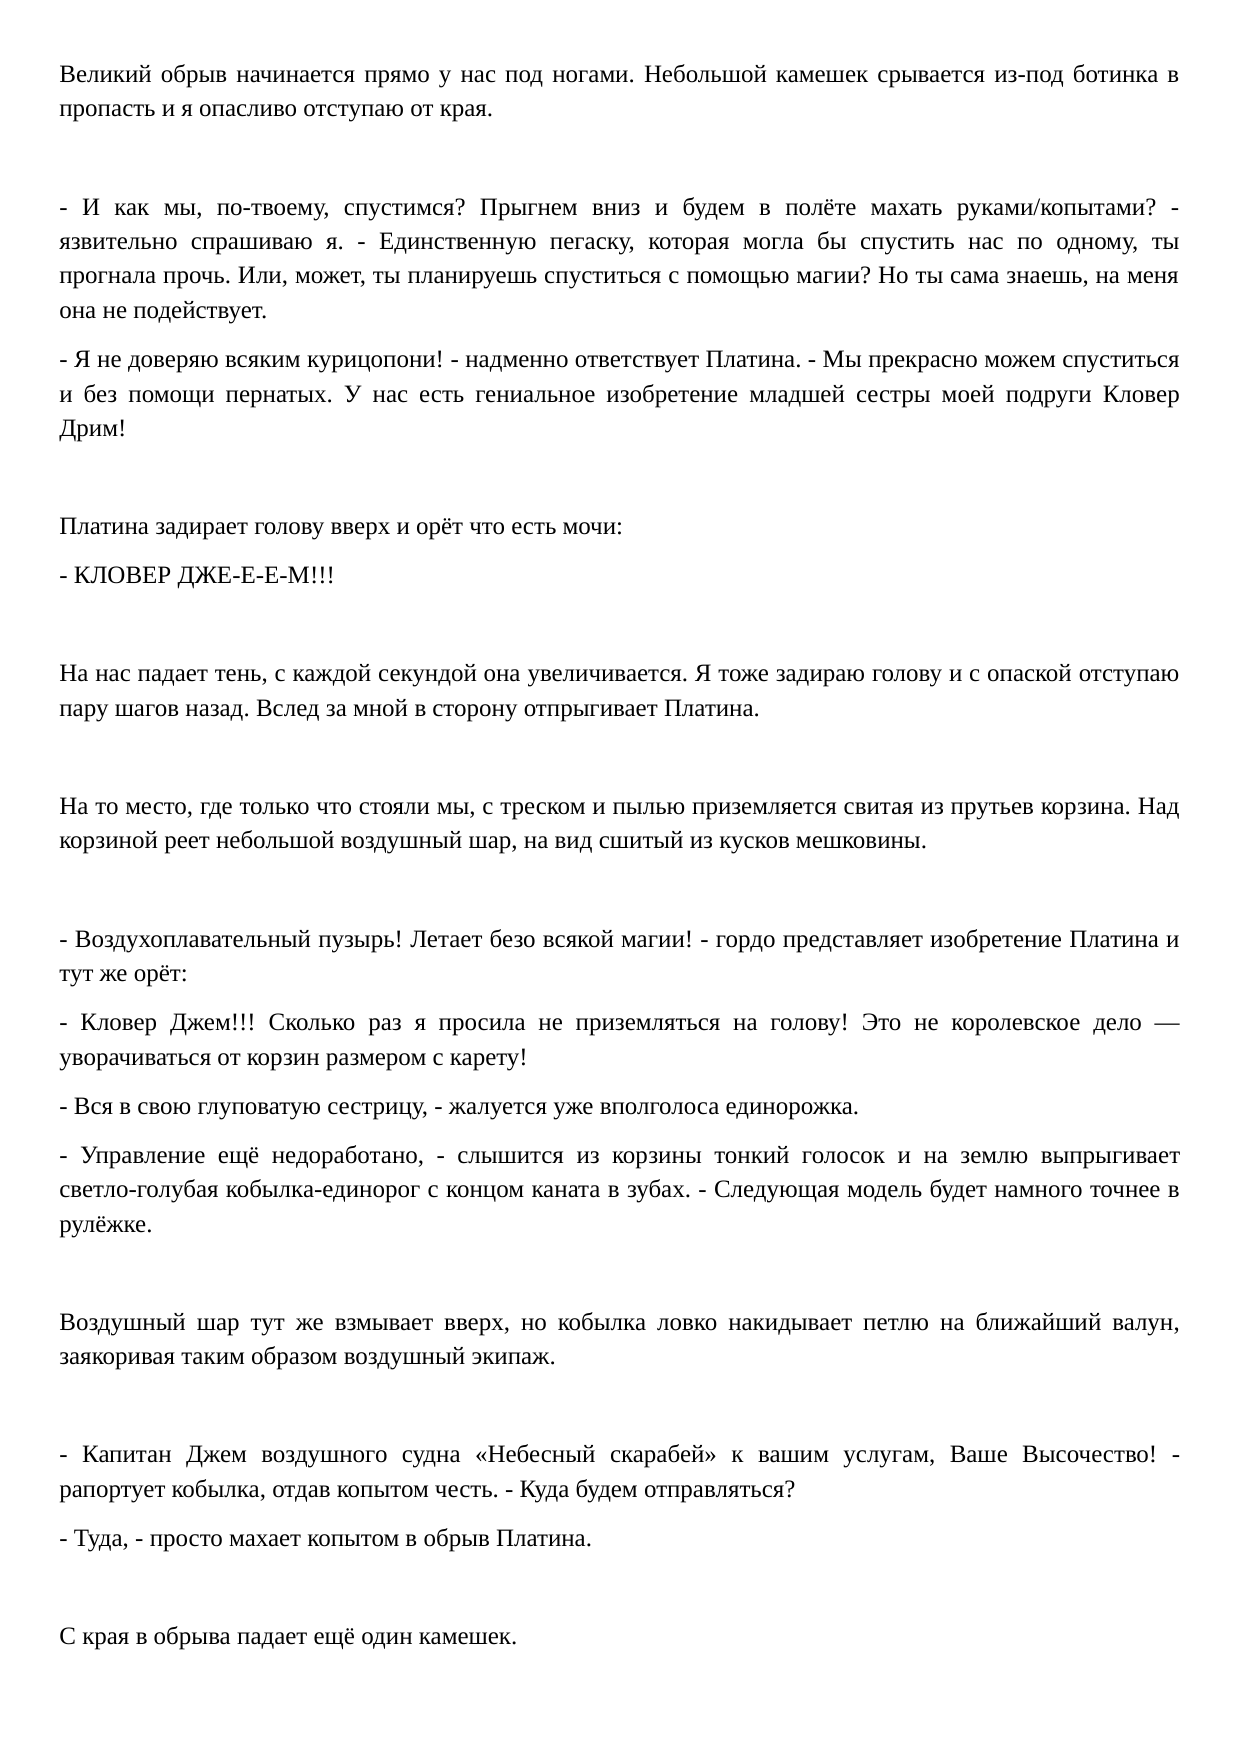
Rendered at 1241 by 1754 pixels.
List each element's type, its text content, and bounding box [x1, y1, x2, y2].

text - Капитан Джем воздушного судна «Небесный скарабей» к вашим услугам, Ваше Высочество! - рапортует кобылка, отдав копытом честь. - Куда будем отправляться? [59, 1439, 1181, 1503]
text - И как мы, по-твоему, спустимся? Прыгнем вниз и будем в полёте махать руками/копытами? - язвительно спрашиваю я. - Единственную пегаску, которая могла бы спустить нас по одному, ты прогнала прочь. Или, может, ты планируешь спуститься с помощью магии? Но ты сама знаешь, на меня она не подействует. [59, 192, 1181, 324]
text - КЛОВЕР ДЖЕ-Е-Е-М!!! [59, 560, 1181, 589]
text На нас падает тень, с каждой секундой она увеличивается. Я тоже задираю голову и с опаской отступаю пару шагов назад. Вслед за мной в сторону отпрыгивает Платина. [59, 658, 1181, 722]
text На то место, где только что стояли мы, с треском и пылью приземляется свитая из прутьев корзина. Над корзиной реет небольшой воздушный шар, на вид сшитый из кусков мешковины. [59, 791, 1181, 854]
text - Управление ещё недоработано, - слышится из корзины тонкий голосок и на землю выпрыгивает светло-голубая кобылка-единорог с концом каната в зубах. - Следующая модель будет намного точнее в рулёжке. [59, 1140, 1181, 1237]
text С края в обрыва падает ещё один камешек. [59, 1621, 1181, 1650]
text Воздушный шар тут же взмывает вверх, но кобылка ловко накидывает петлю на ближайший валун, заякоривая таким образом воздушный экипаж. [59, 1307, 1181, 1370]
text - Воздухоплавательный пузырь! Летает безо всякой магии! - гордо представляет изобретение Платина и тут же орёт: [59, 924, 1181, 987]
text - Кловер Джем!!! Сколько раз я просила не приземляться на голову! Это не королевское дело — уворачиваться от корзин размером с карету! [59, 1007, 1181, 1070]
text - Вся в свою глуповатую сестрицу, - жалуется уже вполголоса единорожка. [59, 1091, 1181, 1119]
text Великий обрыв начинается прямо у нас под ногами. Небольшой камешек срывается из-под ботинка в пропасть и я опасливо отступаю от края. [59, 59, 1181, 122]
text - Я не доверяю всяким курицопони! - надменно ответствует Платина. - Мы прекрасно можем спуститься и без помощи пернатых. У нас есть гениальное изобретение младшей сестры моей подруги Кловер Дрим! [59, 344, 1181, 442]
text - Туда, - просто махает копытом в обрыв Платина. [59, 1523, 1181, 1552]
text Платина задирает голову вверх и орёт что есть мочи: [59, 511, 1181, 540]
